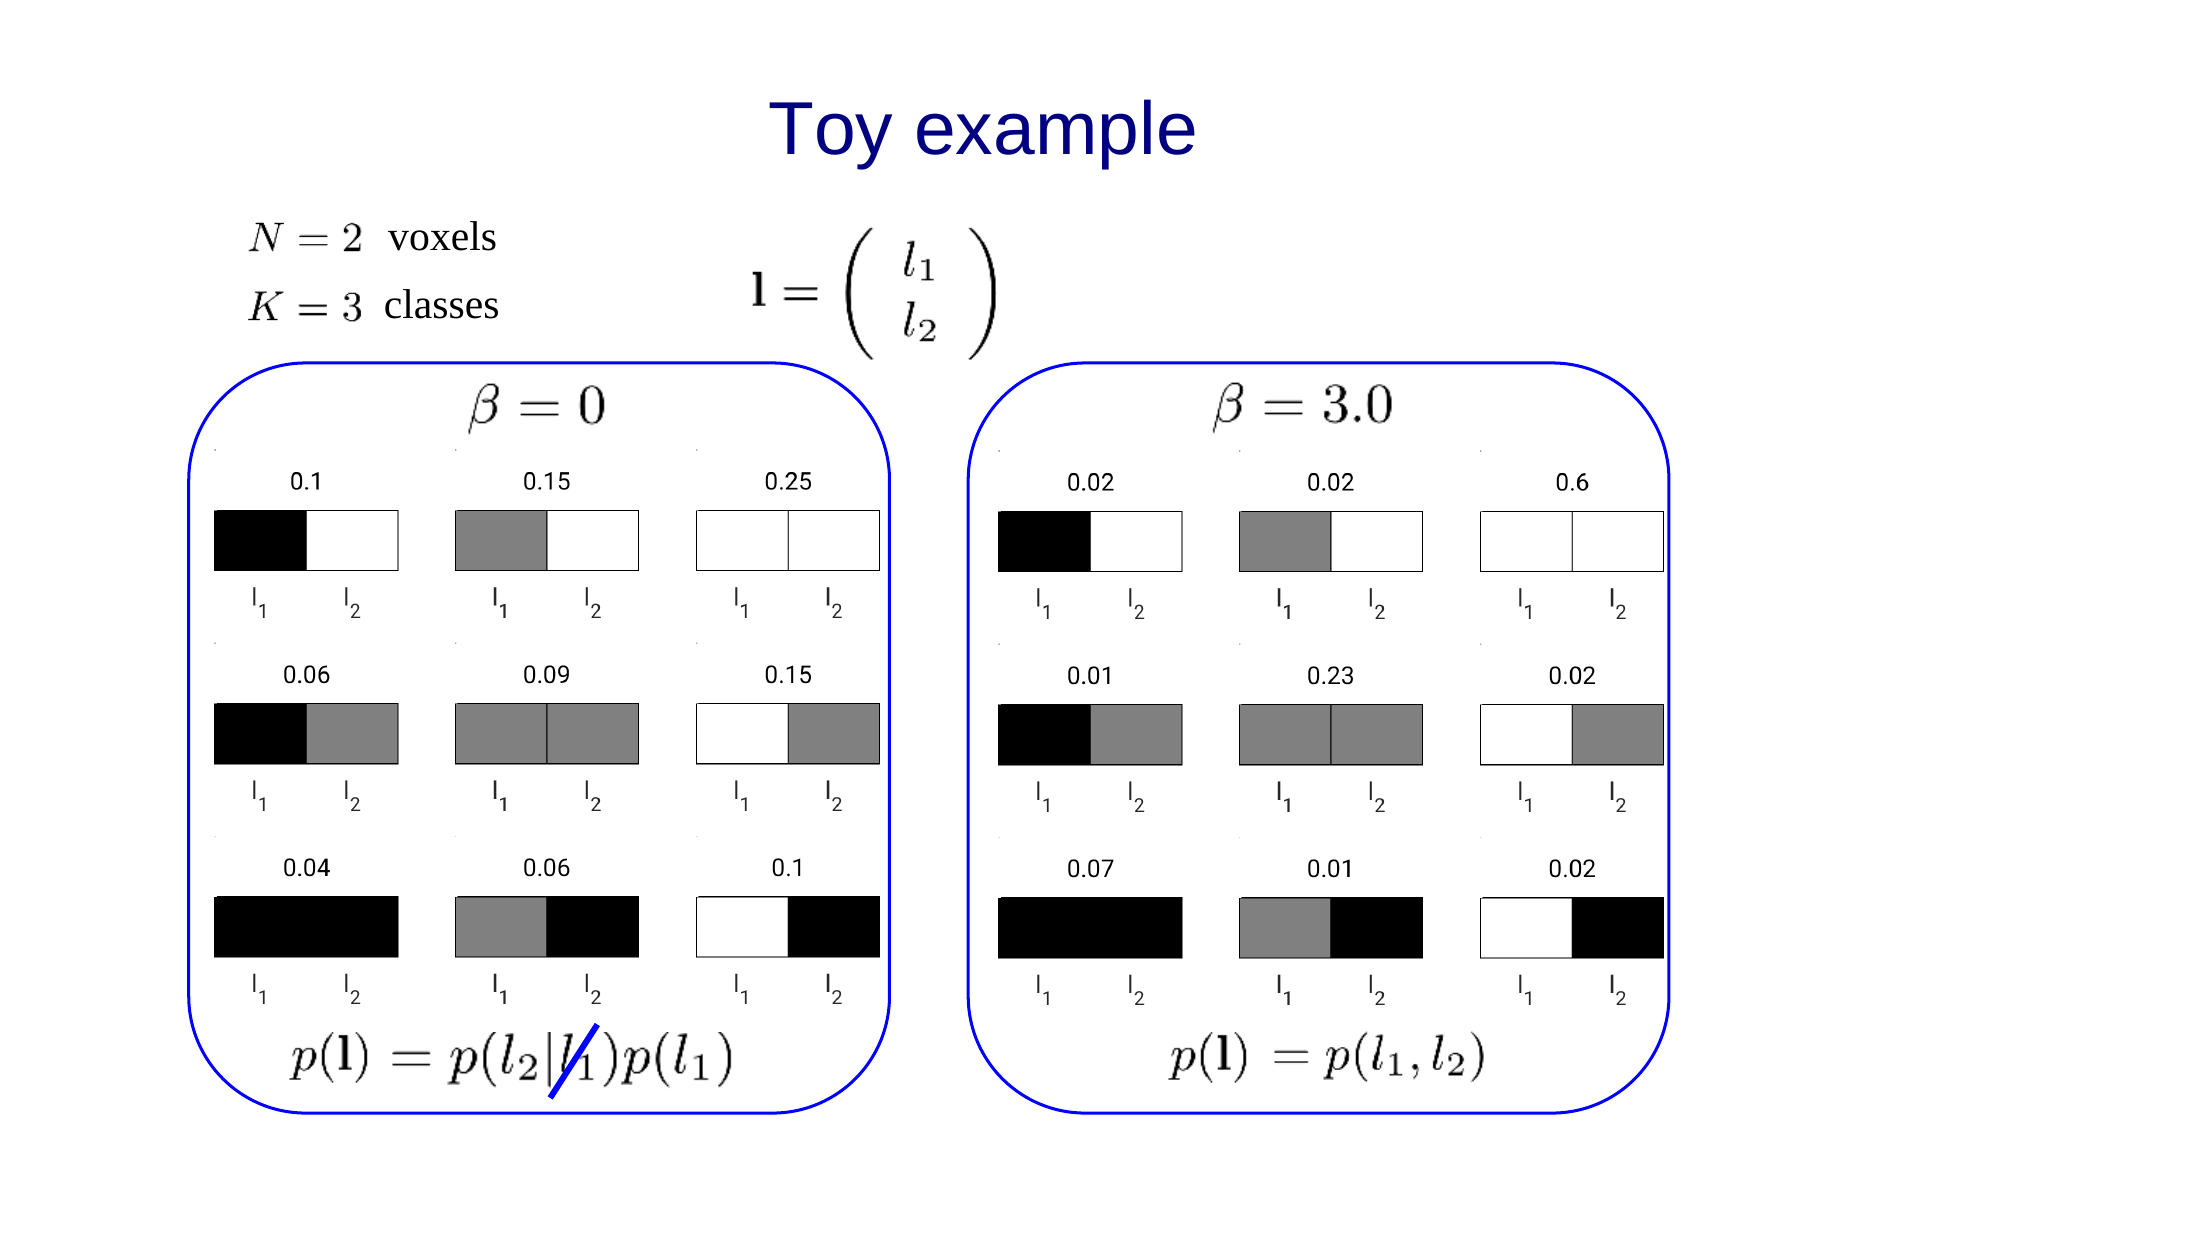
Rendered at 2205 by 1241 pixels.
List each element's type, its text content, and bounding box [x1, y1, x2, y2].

picture [739, 365, 807, 371]
picture [739, 224, 1007, 371]
picture [461, 373, 617, 444]
picture [1262, 1022, 1495, 1094]
picture [1204, 372, 1409, 446]
picture [1163, 1031, 1259, 1090]
title Toy example [326, 65, 1640, 179]
picture [224, 203, 404, 338]
picture [284, 1031, 380, 1090]
picture [558, 1032, 739, 1093]
picture [998, 450, 1664, 1005]
text_box classes [369, 268, 515, 335]
text_box voxels [373, 201, 513, 267]
picture [214, 449, 880, 1004]
picture [388, 1032, 588, 1093]
